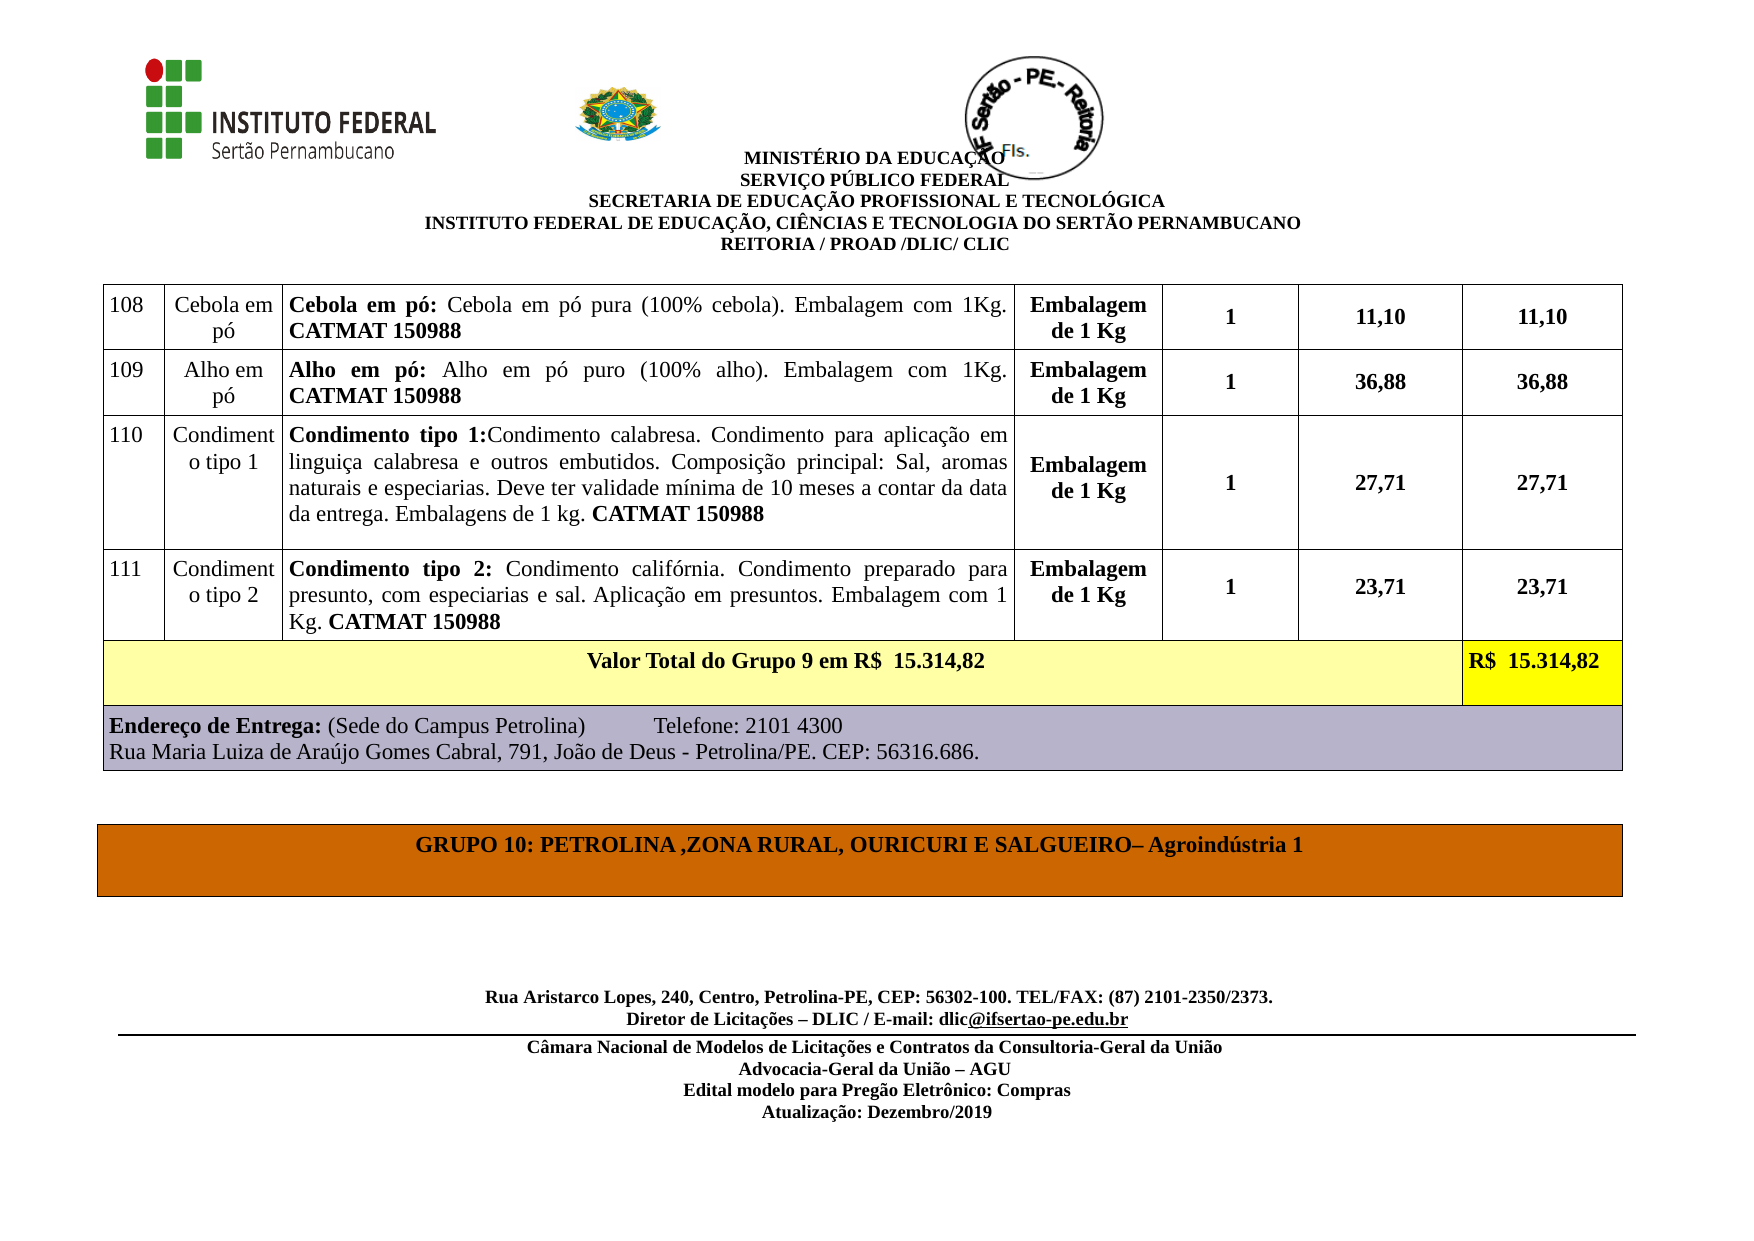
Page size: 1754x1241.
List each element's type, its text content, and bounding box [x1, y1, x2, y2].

table_cell R$ 15.314,82 [1463, 641, 1622, 705]
table_cell Cebola em pó: Cebola em pó pura (100% cebola). Embalagem com 1Kg. CATMAT 150988 [283, 285, 1014, 349]
table_cell Alho em pó [165, 350, 282, 414]
table_cell 108 [104, 285, 164, 349]
table_cell 11,10 [1299, 285, 1462, 349]
table_cell 110 [104, 416, 164, 548]
table_cell 1 [1163, 550, 1298, 640]
table_cell 1 [1163, 285, 1298, 349]
table_cell Cebola em pó [165, 285, 282, 349]
table_cell 27,71 [1463, 416, 1622, 548]
table_cell Condimento tipo 2 [165, 550, 282, 640]
table_cell Embalagem de 1 Kg [1015, 550, 1162, 640]
table_cell 23,71 [1299, 550, 1462, 640]
table_cell Condimento tipo 2: Condimento califórnia. Condimento preparado para presunto, com especiarias e sal. Aplicação em presuntos. Embalagem com 1 Kg. CATMAT 150988 [283, 550, 1014, 640]
table_cell Endereço de Entrega: (Sede do Campus Petrolina) Telefone: 2101 4300 Rua Maria Luiza de Araújo Gomes Cabral, 791, João de Deus - Petrolina/PE. CEP: 56316.686. [104, 706, 1622, 770]
table_cell Condimento tipo 1:Condimento calabresa. Condimento para aplicação em linguiça calabresa e outros embutidos. Composição principal: Sal, aromas naturais e especiarias. Deve ter validade mínima de 10 meses a contar da data da entrega. Embalagens de 1 kg. CATMAT 150988 [283, 416, 1014, 548]
table_header GRUPO 10: PETROLINA ,ZONA RURAL, OURICURI E SALGUEIRO– Agroindústria 1 [98, 825, 1622, 896]
table_cell 1 [1163, 350, 1298, 414]
table_cell 36,88 [1299, 350, 1462, 414]
table_cell Valor Total do Grupo 9 em R$ 15.314,82 [104, 641, 1462, 705]
table_cell 23,71 [1463, 550, 1622, 640]
table_cell Alho em pó: Alho em pó puro (100% alho). Embalagem com 1Kg. CATMAT 150988 [283, 350, 1014, 414]
table_cell 36,88 [1463, 350, 1622, 414]
picture [957, 45, 1111, 186]
table_cell 111 [104, 550, 164, 640]
table_cell 11,10 [1463, 285, 1622, 349]
table_cell Embalagem de 1 Kg [1015, 416, 1162, 548]
table_cell 27,71 [1299, 416, 1462, 548]
table_cell 109 [104, 350, 164, 414]
table_cell Embalagem de 1 Kg [1015, 285, 1162, 349]
picture [575, 87, 661, 141]
picture [145, 58, 435, 159]
table_cell 1 [1163, 416, 1298, 548]
table_cell Condimento tipo 1 [165, 416, 282, 548]
table_cell Embalagem de 1 Kg [1015, 350, 1162, 414]
